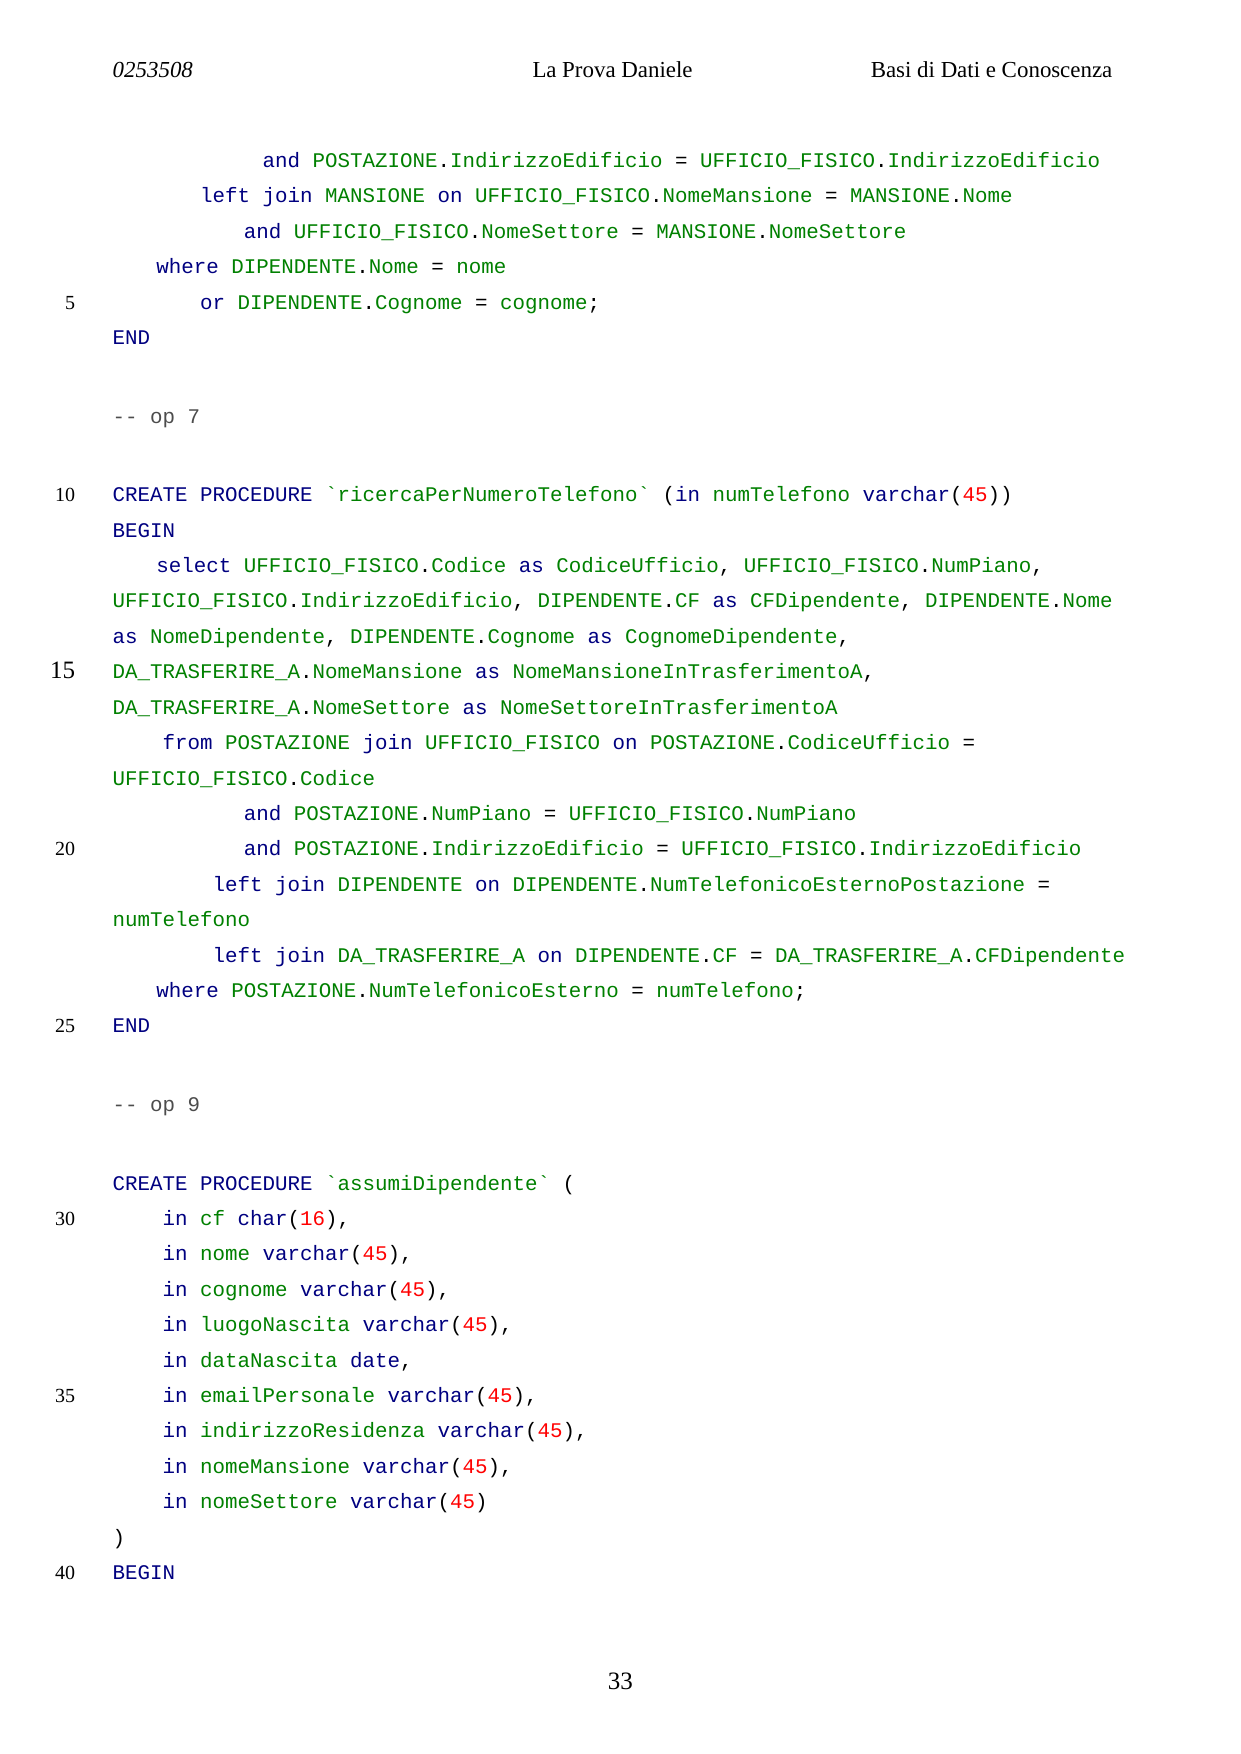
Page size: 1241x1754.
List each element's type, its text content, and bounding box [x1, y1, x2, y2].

text END [112, 1015, 1128, 1039]
text ) [112, 1527, 1128, 1550]
text in nome varchar(45), [112, 1243, 1128, 1267]
text -- op 7 [112, 406, 1128, 429]
text CREATE PROCEDURE `assumiDipendente` ( [112, 1172, 1128, 1196]
text from POSTAZIONE join UFFICIO_FISICO on POSTAZIONE.CodiceUfficio = UFFICIO_FISICO.Codice [112, 732, 1128, 791]
text in luogoNascita varchar(45), [112, 1314, 1128, 1338]
text -- op 9 [112, 1094, 1128, 1118]
text in cf char(16), [112, 1208, 1128, 1232]
text select UFFICIO_FISICO.Codice as CodiceUfficio, UFFICIO_FISICO.NumPiano, UFFICIO_FISICO.IndirizzoEdificio, DIPENDENTE.CF as CFDipendente, DIPENDENTE.Nome as NomeDipendente, DIPENDENTE.Cognome as CognomeDipendente, DA_TRASFERIRE_A.NomeMansione as NomeMansioneInTrasferimentoA, DA_TRASFERIRE_A.NomeSettore as NomeSettoreInTrasferimentoA [112, 555, 1128, 720]
text BEGIN [112, 519, 1128, 543]
text left join DA_TRASFERIRE_A on DIPENDENTE.CF = DA_TRASFERIRE_A.CFDipendente [112, 944, 1128, 968]
text where POSTAZIONE.NumTelefonicoEsterno = numTelefono; [112, 980, 1128, 1004]
text in cognome varchar(45), [112, 1279, 1128, 1302]
text in indirizzoResidenza varchar(45), [112, 1420, 1128, 1444]
text or DIPENDENTE.Cognome = cognome; [112, 292, 1128, 315]
text END [112, 327, 1128, 351]
text in nomeMansione varchar(45), [112, 1456, 1128, 1479]
text in dataNascita date, [112, 1349, 1128, 1373]
text and UFFICIO_FISICO.NomeSettore = MANSIONE.NomeSettore [112, 221, 1128, 244]
text in emailPersonale varchar(45), [112, 1385, 1128, 1409]
text and POSTAZIONE.IndirizzoEdificio = UFFICIO_FISICO.IndirizzoEdificio [112, 838, 1128, 862]
text and POSTAZIONE.NumPiano = UFFICIO_FISICO.NumPiano [112, 803, 1128, 827]
text and POSTAZIONE.IndirizzoEdificio = UFFICIO_FISICO.IndirizzoEdificio [112, 150, 1128, 174]
text CREATE PROCEDURE `ricercaPerNumeroTelefono` (in numTelefono varchar(45)) [112, 484, 1128, 508]
text in nomeSettore varchar(45) [112, 1491, 1128, 1515]
text where DIPENDENTE.Nome = nome [112, 256, 1128, 280]
text left join MANSIONE on UFFICIO_FISICO.NomeMansione = MANSIONE.Nome [112, 185, 1128, 209]
text left join DIPENDENTE on DIPENDENTE.NumTelefonicoEsternoPostazione = numTelefono [112, 874, 1128, 933]
text BEGIN [112, 1562, 1128, 1586]
